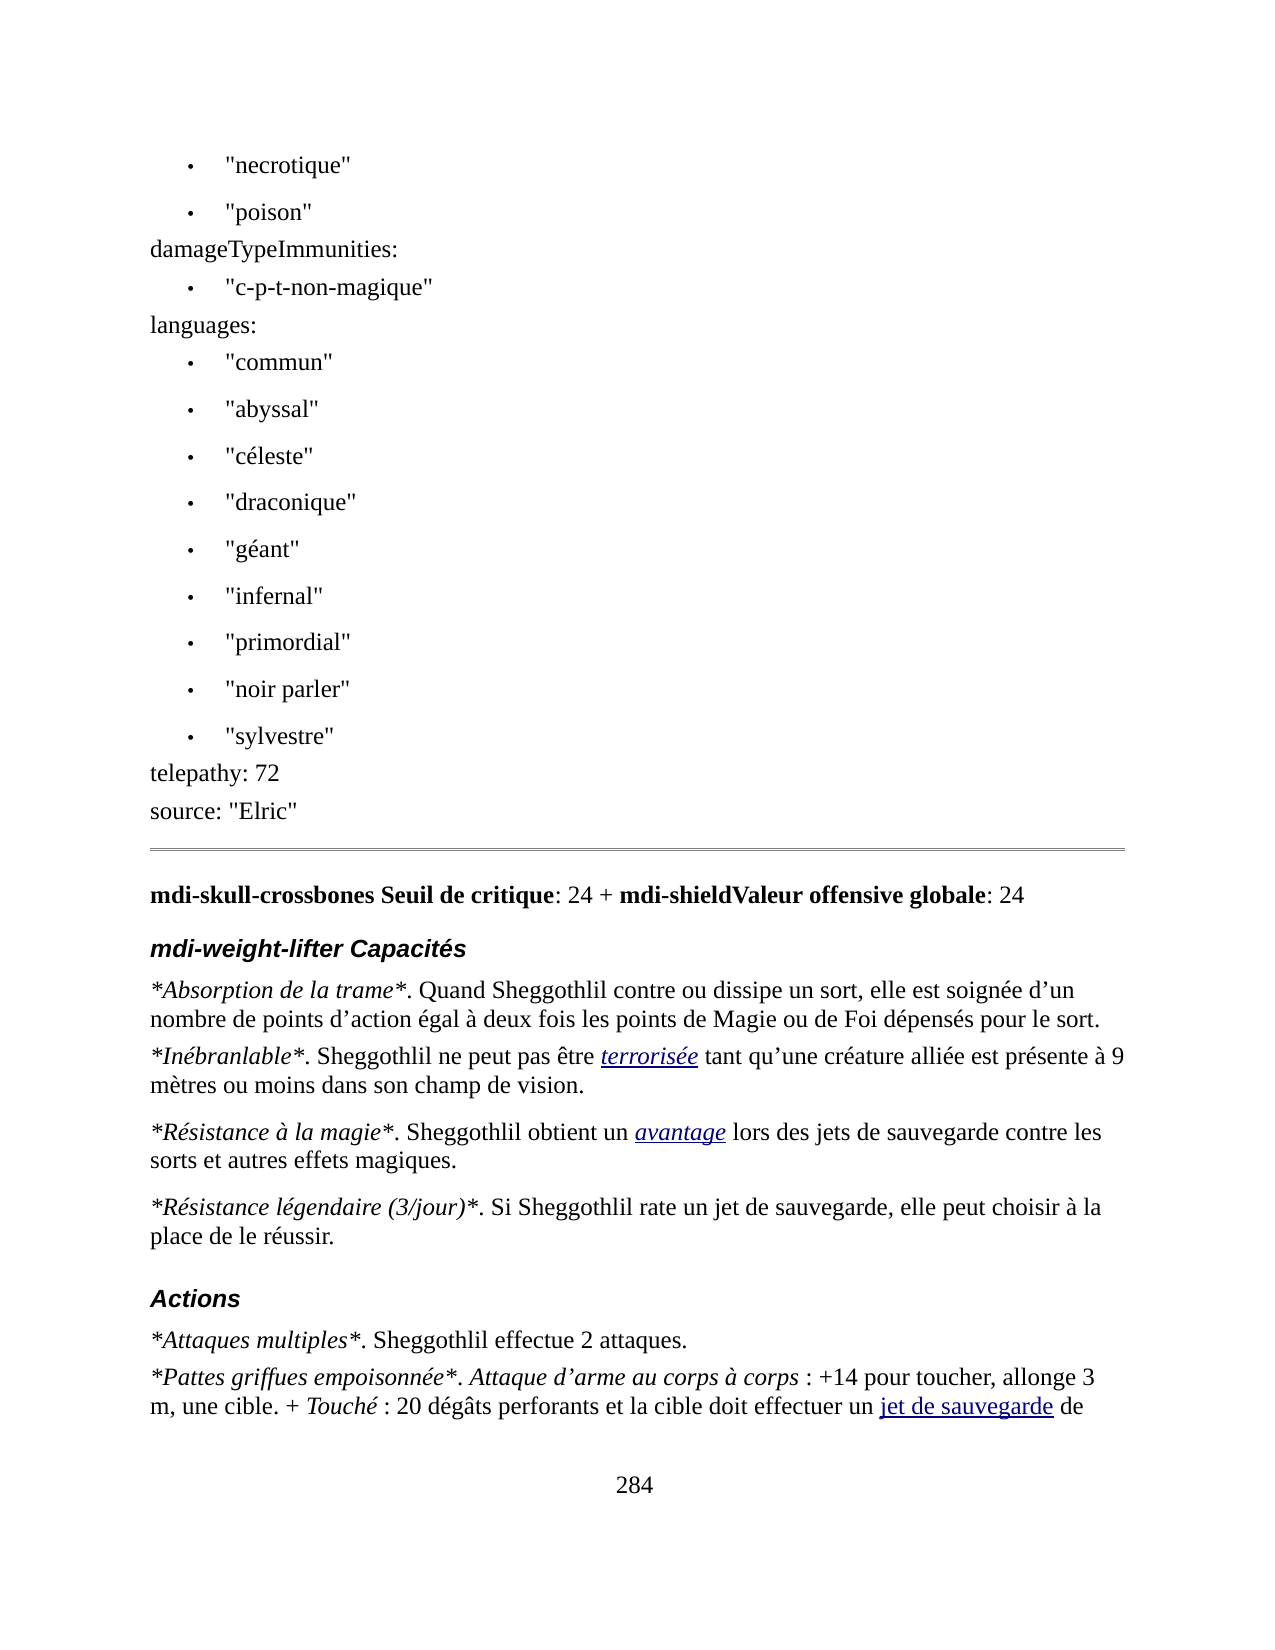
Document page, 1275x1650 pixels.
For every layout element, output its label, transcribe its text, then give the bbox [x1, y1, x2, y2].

list "poison" [187, 197, 1125, 225]
list "draconique" [187, 487, 1125, 516]
text mdi-skull-crossbones Seuil de critique: 24 + mdi-shieldValeur offensive globale: 24 [150, 880, 1125, 909]
text *Attaques multiples*. Sheggothlil effectue 2 attaques. [150, 1325, 1125, 1353]
list "c-p-t-non-magique" [187, 272, 1125, 301]
subtitle mdi-weight-lifter Capacités [150, 934, 1125, 962]
list "sylvestre" [187, 721, 1125, 749]
list "abyssal" [187, 394, 1125, 423]
list "primordial" [187, 627, 1125, 656]
list "géant" [187, 534, 1125, 563]
text damageTypeImmunities: [150, 234, 1125, 263]
text *Pattes griffues empoisonnée*. Attaque d’arme au corps à corps : +14 pour toucher, allonge 3 m, une cible. + Touché : 20 dégâts perforants et la cible doit effectuer un jet de sauvegarde de [150, 1362, 1125, 1420]
text *Absorption de la trame*. Quand Sheggothlil contre ou dissipe un sort, elle est soignée d’un nombre de points d’action égal à deux fois les points de Magie ou de Foi dépensés pour le sort. [150, 975, 1125, 1032]
text *Inébranlable*. Sheggothlil ne peut pas être terrorisée tant qu’une créature alliée est présente à 9 mètres ou moins dans son champ de vision. [150, 1041, 1125, 1099]
text *Résistance légendaire (3/jour)*. Si Sheggothlil rate un jet de sauvegarde, elle peut choisir à la place de le réussir. [150, 1192, 1125, 1250]
list "commun" [187, 347, 1125, 376]
text telepathy: 72 [150, 758, 1125, 787]
list "necrotique" [187, 150, 1125, 179]
text languages: [150, 310, 1125, 338]
list "infernal" [187, 581, 1125, 609]
subtitle Actions [150, 1284, 1125, 1312]
text source: "Elric" [150, 796, 1125, 825]
list "céleste" [187, 441, 1125, 469]
text *Résistance à la magie*. Sheggothlil obtient un avantage lors des jets de sauvegarde contre les sorts et autres effets magiques. [150, 1117, 1125, 1174]
list "noir parler" [187, 674, 1125, 703]
